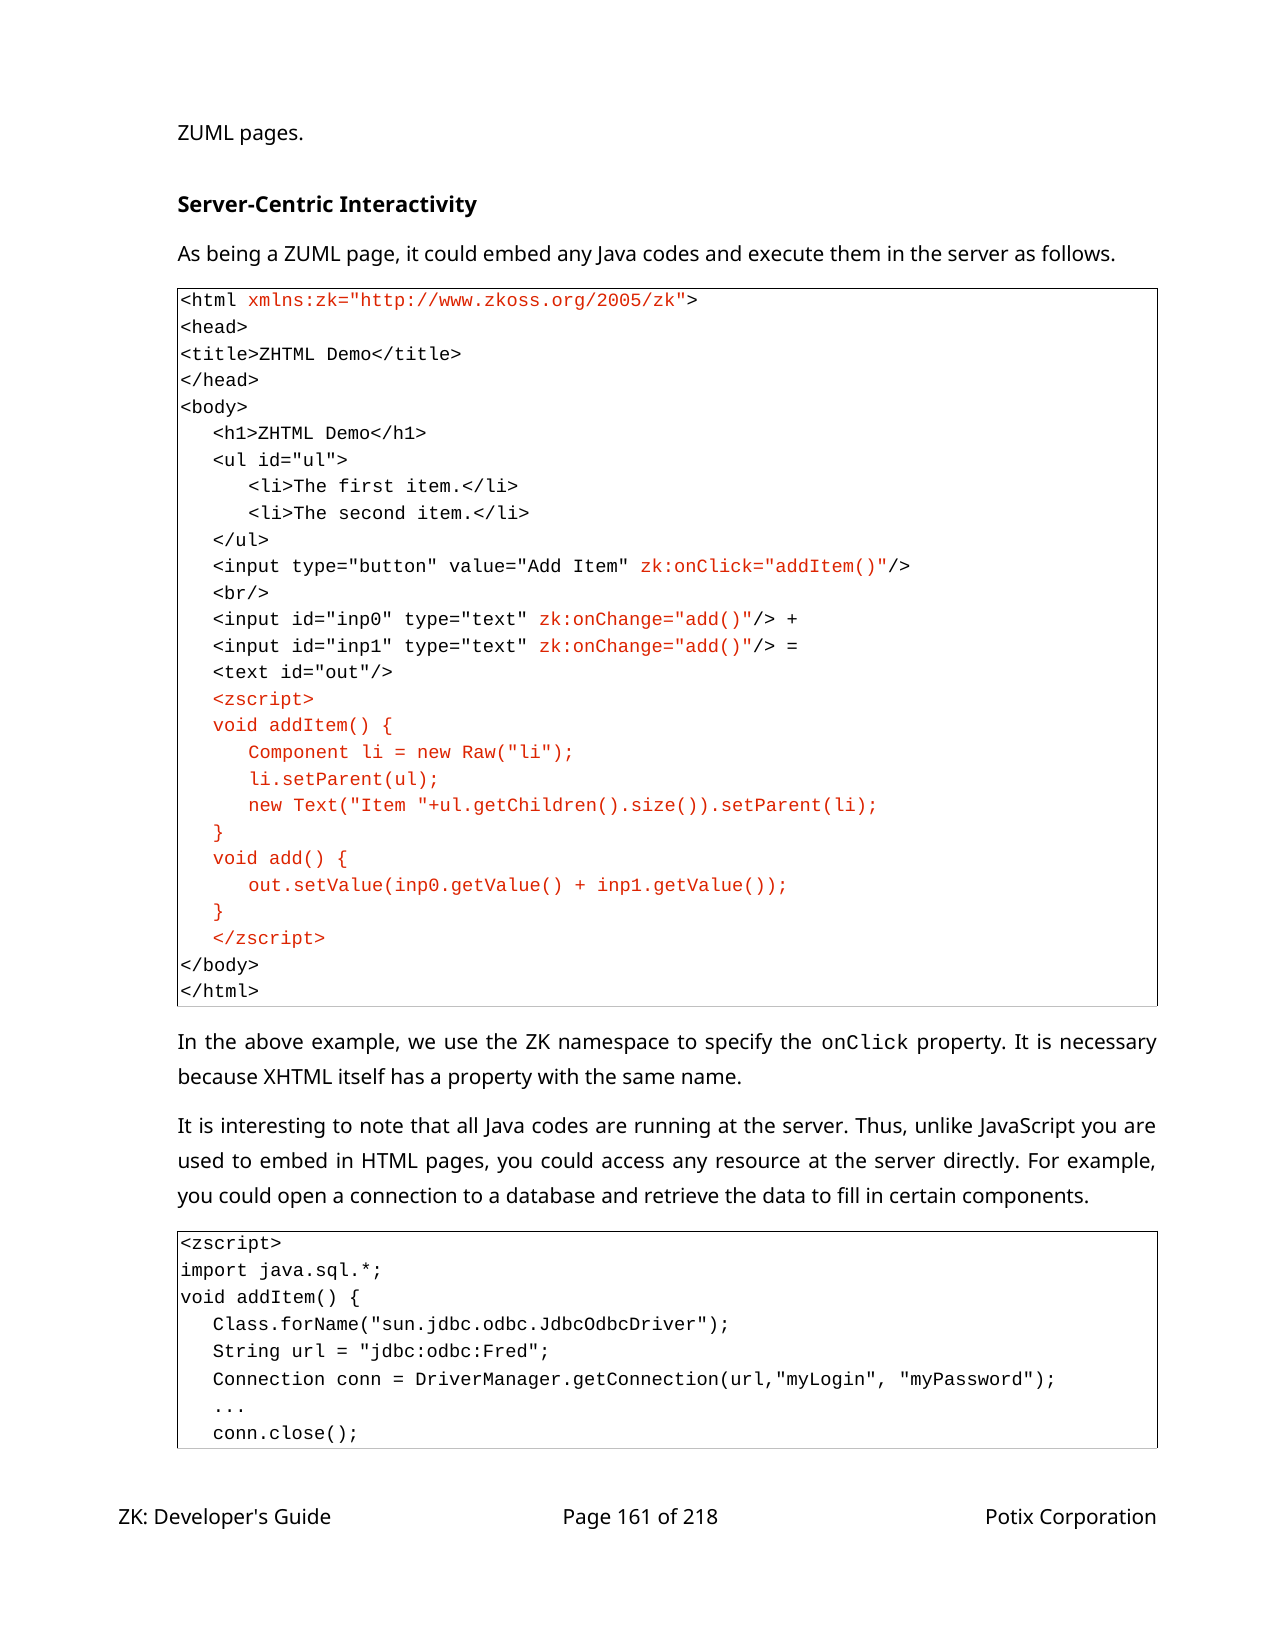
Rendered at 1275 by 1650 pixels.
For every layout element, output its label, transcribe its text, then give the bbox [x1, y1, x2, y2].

text Connection conn = DriverManager.getConnection(url,"myLogin", "myPassword"); [178, 1366, 1157, 1391]
text String url = "jdbc:odbc:Fred"; [178, 1339, 1157, 1363]
text In the above example, we use the ZK namespace to specify the onClick property. It is necessary because XHTML itself has a property with the same name. [177, 1027, 1157, 1091]
text Class.forName("sun.jdbc.odbc.JdbcOdbcDriver"); [178, 1312, 1157, 1336]
text void addItem() { [178, 1285, 1157, 1309]
text It is interesting to note that all Java codes are running at the server. Thus, unlike JavaScript you are used to embed in HTML pages, you could access any resource at the server directly. For example, you could open a connection to a database and retrieve the data to fill in certain components. [177, 1111, 1157, 1210]
text As being a ZUML page, it could embed any Java codes and execute them in the server as follows. [177, 239, 1157, 268]
subtitle Server-Centric Interactivity [177, 189, 1157, 219]
text ZUML pages. [177, 118, 1157, 146]
text conn.close(); [178, 1421, 1157, 1448]
text <zscript> [178, 1232, 1157, 1255]
text ... [178, 1394, 1157, 1418]
text <html xmlns:zk="http://www.zkoss.org/2005/zk"> <head> <title>ZHTML Demo</title> </head> <body> <h1>ZHTML Demo</h1> <ul id="ul"> <li>The first item.</li> <li>The second item.</li> </ul> <input type="button" value="Add Item" zk:onClick="addItem()"/> <br/> <input id="inp0" type="text" zk:onChange="add()"/> + <input id="inp1" type="text" zk:onChange="add()"/> = <text id="out"/> <zscript> void addItem() { Component li = new Raw("li"); li.setParent(ul); new Text("Item "+ul.getChildren().size()).setParent(li); } void add() { out.setValue(inp0.getValue() + inp1.getValue()); } </zscript> </body> </html> [178, 289, 1157, 1006]
text import java.sql.*; [178, 1258, 1157, 1282]
